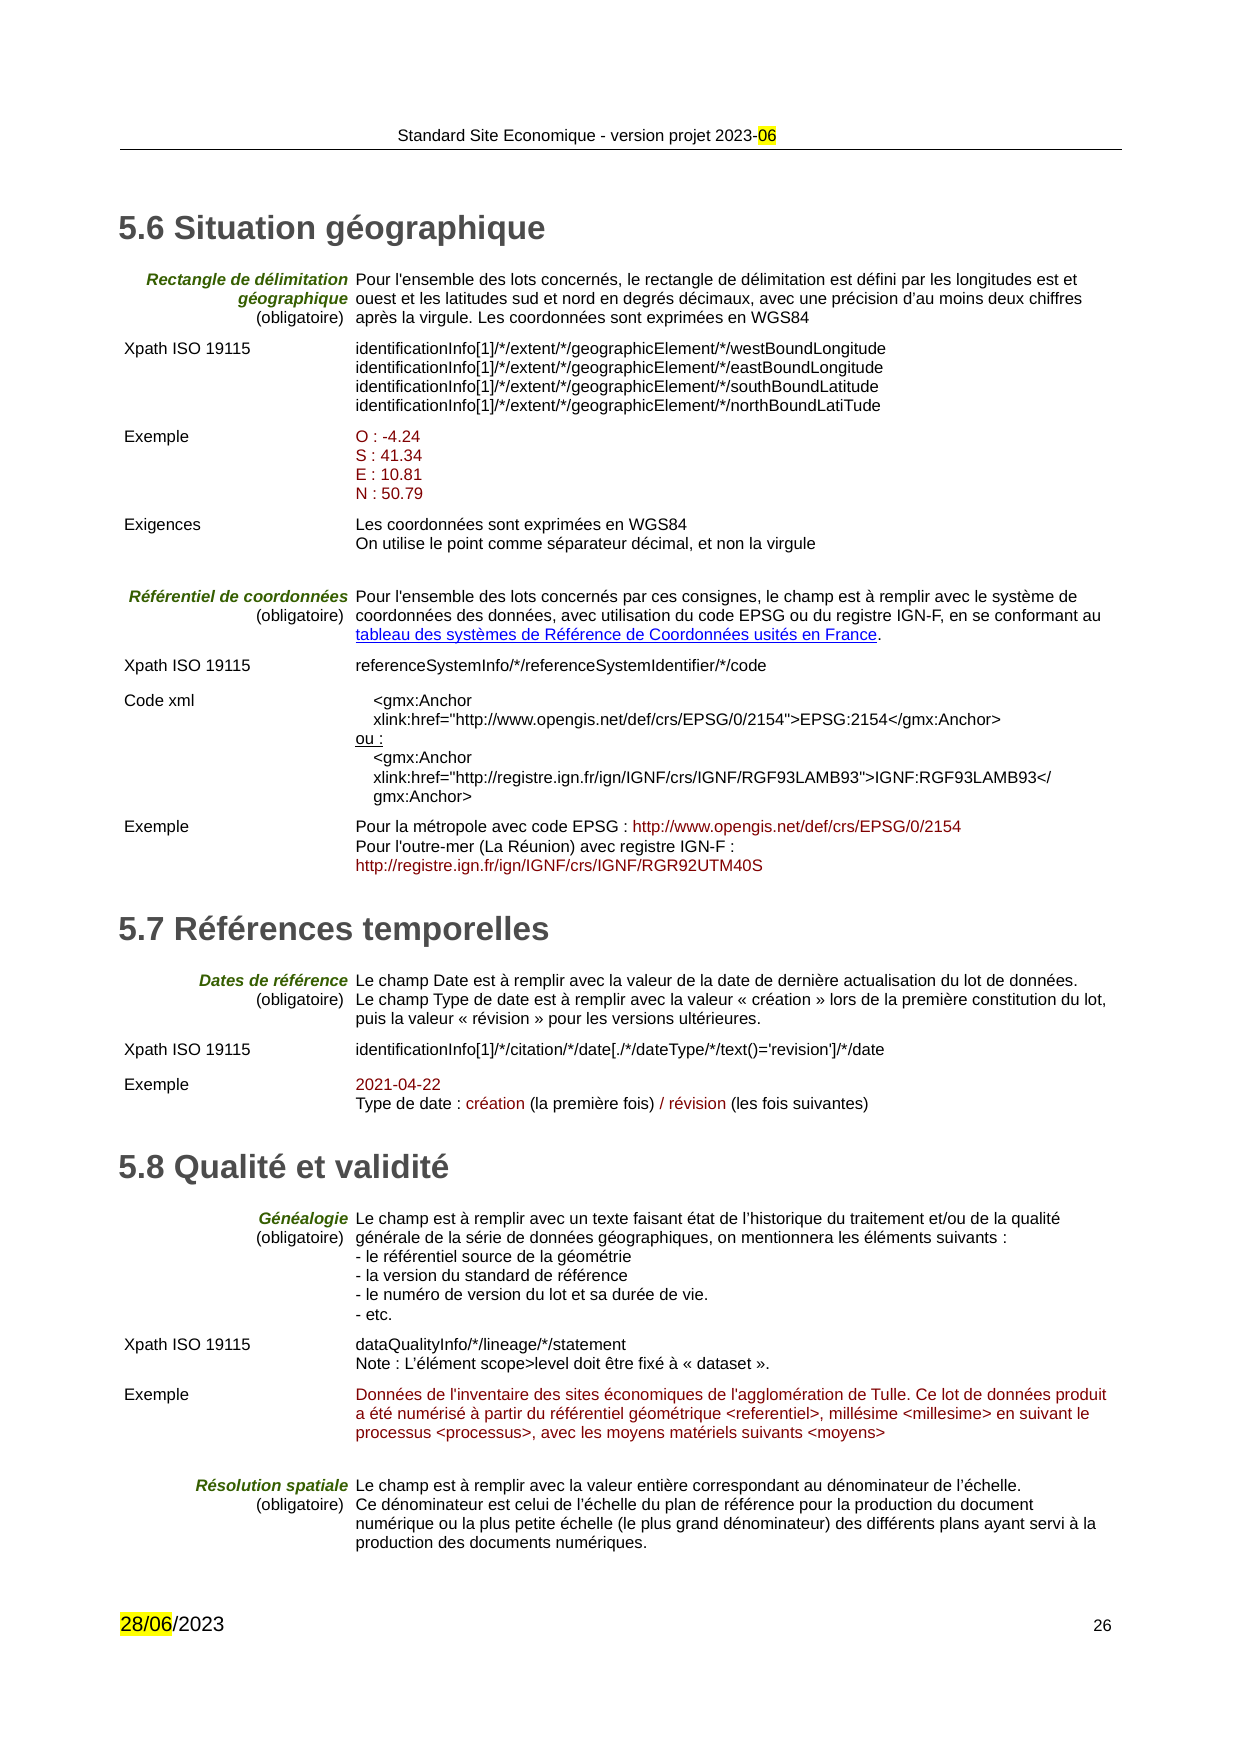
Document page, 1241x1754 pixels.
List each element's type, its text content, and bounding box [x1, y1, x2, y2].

subtitle 5.8 Qualité et validité [118, 1147, 1122, 1185]
table_header Le champ est à remplir avec la valeur entière correspondant au dénominateur de l’échelle. Ce dénominateur est celui de l’échelle du plan de référence pour la production du document numérique ou la plus petite échelle (le plus grand dénominateur) des différents plans ayant servi à la production des documents numériques. [355, 1470, 1122, 1558]
table_header Résolution spatiale (obligatoire) [118, 1470, 355, 1558]
table_cell identificationInfo[1]/*/extent/*/geographicElement/*/westBoundLongitude identificationInfo[1]/*/extent/*/geographicElement/*/eastBoundLongitude identificationInfo[1]/*/extent/*/geographicElement/*/southBoundLatitude identificationInfo[1]/*/extent/*/geographicElement/*/northBoundLatiTude [355, 333, 1122, 421]
table_cell Xpath ISO 19115 [118, 1329, 355, 1379]
table_cell Données de l'inventaire des sites économiques de l'agglomération de Tulle. Ce lot de données produit a été numérisé à partir du référentiel géométrique <referentiel>, millésime <millesime> en suivant le processus <processus>, avec les moyens matériels suivants <moyens> [355, 1379, 1122, 1448]
table_header Le champ Date est à remplir avec la valeur de la date de dernière actualisation du lot de données. Le champ Type de date est à remplir avec la valeur « création » lors de la première constitution du lot, puis la valeur « révision » pour les versions ultérieures. [355, 965, 1122, 1034]
table_header Pour l'ensemble des lots concernés, le rectangle de délimitation est défini par les longitudes est et ouest et les latitudes sud et nord en degrés décimaux, avec une précision d’au moins deux chiffres après la virgule. Les coordonnées sont exprimées en WGS84 [355, 264, 1122, 333]
table_cell O : -4.24 S : 41.34 E : 10.81 N : 50.79 [355, 421, 1122, 509]
table_cell Xpath ISO 19115 [118, 650, 355, 685]
table_header Rectangle de délimitation géographique (obligatoire) [118, 264, 355, 333]
table_header Référentiel de coordonnées (obligatoire) [118, 581, 355, 650]
table_cell referenceSystemInfo/*/referenceSystemIdentifier/*/code [355, 650, 1122, 685]
table_cell Les coordonnées sont exprimées en WGS84 On utilise le point comme séparateur décimal, et non la virgule [355, 509, 1122, 559]
table_cell Code xml [118, 685, 355, 812]
table_cell Pour la métropole avec code EPSG : http://www.opengis.net/def/crs/EPSG/0/2154 Pour l'outre-mer (La Réunion) avec registre IGN-F : http://registre.ign.fr/ign/IGNF/crs/IGNF/RGR92UTM40S [355, 812, 1122, 881]
table_cell dataQualityInfo/*/lineage/*/statement Note : L’élément scope>level doit être fixé à « dataset ». [355, 1329, 1122, 1379]
table_cell Exigences [118, 509, 355, 559]
table_cell 2021-04-22 Type de date : création (la première fois) / révision (les fois suivantes) [355, 1069, 1122, 1119]
table_cell <gmx:Anchor xlink:href="http://www.opengis.net/def/crs/EPSG/0/2154">EPSG:2154</gmx:Anchor> ou : <gmx:Anchor xlink:href="http://registre.ign.fr/ign/IGNF/crs/IGNF/RGF93LAMB93">IGNF:RGF93LAMB93</gmx:Anchor> [355, 685, 1122, 812]
subtitle 5.7 Références temporelles [118, 908, 1122, 947]
table_header Généalogie (obligatoire) [118, 1203, 355, 1329]
subtitle 5.6 Situation géographique [118, 208, 1122, 246]
table_cell Xpath ISO 19115 [118, 1034, 355, 1069]
table_header Pour l'ensemble des lots concernés par ces consignes, le champ est à remplir avec le système de coordonnées des données, avec utilisation du code EPSG ou du registre IGN-F, en se conformant au tableau des systèmes de Référence de Coordonnées usités en France. [355, 581, 1122, 650]
table_cell Exemple [118, 1379, 355, 1448]
table_cell identificationInfo[1]/*/citation/*/date[./*/dateType/*/text()='revision']/*/date [355, 1034, 1122, 1069]
table_cell Xpath ISO 19115 [118, 333, 355, 421]
table_cell Exemple [118, 1069, 355, 1119]
table_cell Exemple [118, 421, 355, 509]
table_cell Exemple [118, 812, 355, 881]
table_header Dates de référence (obligatoire) [118, 965, 355, 1034]
table_header Le champ est à remplir avec un texte faisant état de l’historique du traitement et/ou de la qualité générale de la série de données géographiques, on mentionnera les éléments suivants : - le référentiel source de la géométrie - la version du standard de référence - le numéro de version du lot et sa durée de vie. - etc. [355, 1203, 1122, 1329]
